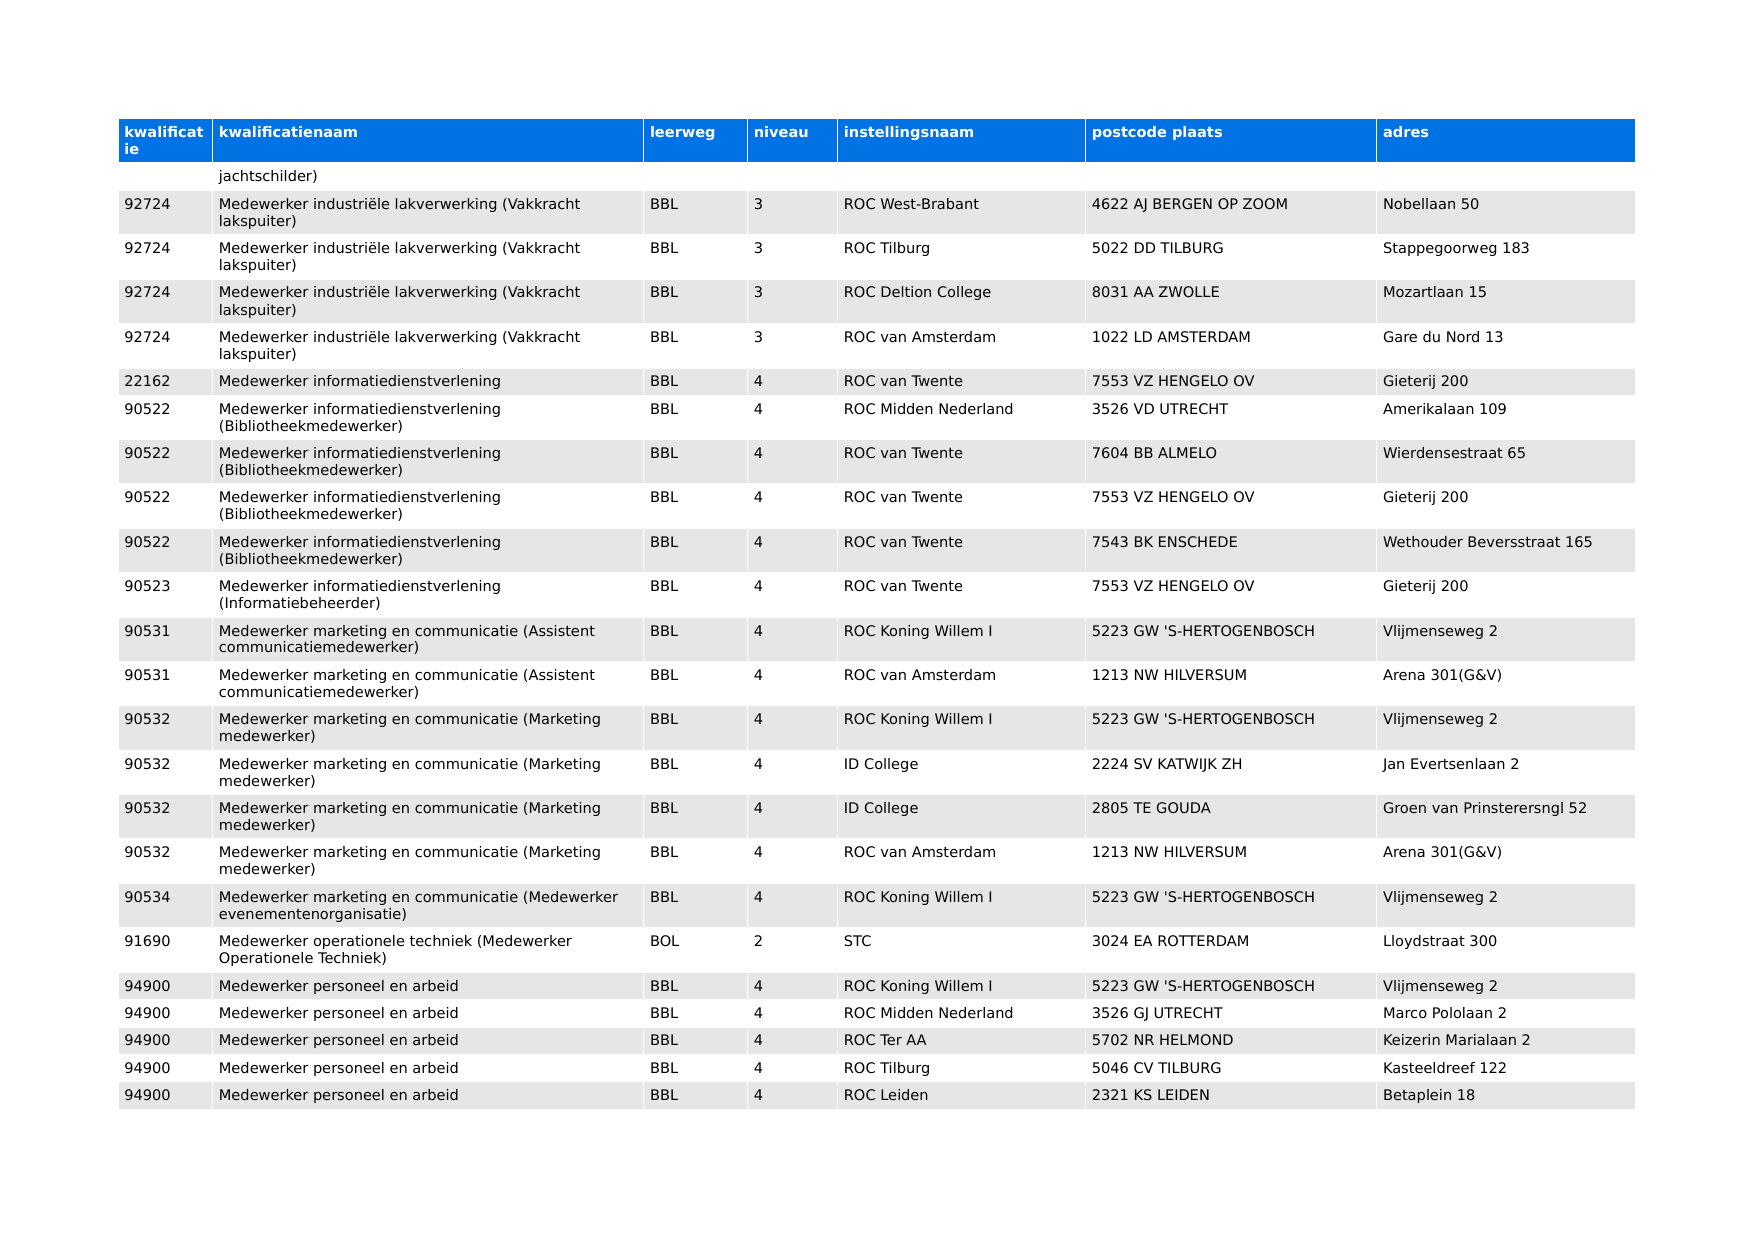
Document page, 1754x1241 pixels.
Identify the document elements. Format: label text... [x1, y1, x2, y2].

table_cell Wierdensestraat 65 [1377, 440, 1635, 483]
table_header postcode plaats [1086, 119, 1376, 162]
table_cell Medewerker personeel en arbeid [213, 973, 643, 999]
table_cell ROC West-Brabant [838, 191, 1085, 234]
table_cell Medewerker marketing en communicatie (Marketing medewerker) [213, 751, 643, 794]
table_cell Lloydstraat 300 [1377, 928, 1635, 972]
table_cell 90522 [119, 485, 212, 528]
table_cell [644, 164, 747, 190]
table_cell Wethouder Beversstraat 165 [1377, 529, 1635, 572]
table_cell Kasteeldreef 122 [1377, 1055, 1635, 1081]
table_cell Gieterij 200 [1377, 485, 1635, 528]
table_cell 90523 [119, 573, 212, 617]
table_cell Medewerker marketing en communicatie (Medewerker evenementenorganisatie) [213, 884, 643, 927]
table_cell Medewerker informatiedienstverlening (Bibliotheekmedewerker) [213, 485, 643, 528]
table_cell jachtschilder) [213, 164, 643, 190]
table_cell Medewerker marketing en communicatie (Marketing medewerker) [213, 795, 643, 838]
table_cell BBL [644, 795, 747, 838]
table_cell Marco Pololaan 2 [1377, 1000, 1635, 1026]
table_cell ROC van Twente [838, 369, 1085, 395]
table_cell 8031 AA ZWOLLE [1086, 280, 1376, 323]
table_cell Keizerin Marialaan 2 [1377, 1028, 1635, 1054]
table_cell BOL [644, 928, 747, 972]
table_cell BBL [644, 396, 747, 439]
table_cell Groen van Prinsterersngl 52 [1377, 795, 1635, 838]
table_cell ROC van Twente [838, 440, 1085, 483]
table_cell Medewerker operationele techniek (Medewerker Operationele Techniek) [213, 928, 643, 972]
table_cell 90532 [119, 795, 212, 838]
table_cell Medewerker personeel en arbeid [213, 1000, 643, 1026]
table_cell 5223 GW 'S-HERTOGENBOSCH [1086, 618, 1376, 661]
table_cell 90522 [119, 529, 212, 572]
table_cell Mozartlaan 15 [1377, 280, 1635, 323]
table_cell BBL [644, 840, 747, 883]
table_cell 7553 VZ HENGELO OV [1086, 573, 1376, 617]
table_cell 7543 BK ENSCHEDE [1086, 529, 1376, 572]
table_cell ROC Koning Willem I [838, 618, 1085, 661]
table_cell 3526 VD UTRECHT [1086, 396, 1376, 439]
table_cell 92724 [119, 280, 212, 323]
table_cell ROC Midden Nederland [838, 396, 1085, 439]
table_cell 3526 GJ UTRECHT [1086, 1000, 1376, 1026]
table_cell BBL [644, 751, 747, 794]
table_cell ID College [838, 751, 1085, 794]
table_cell 90534 [119, 884, 212, 927]
table_cell 2321 KS LEIDEN [1086, 1082, 1376, 1109]
table_cell 4 [748, 369, 837, 395]
table_cell Gare du Nord 13 [1377, 324, 1635, 367]
table_cell [1086, 164, 1376, 190]
table_cell ROC Koning Willem I [838, 973, 1085, 999]
table_cell Betaplein 18 [1377, 1082, 1635, 1109]
table_cell BBL [644, 324, 747, 367]
table_cell ROC Ter AA [838, 1028, 1085, 1054]
table_cell ROC Tilburg [838, 235, 1085, 279]
table_cell 5022 DD TILBURG [1086, 235, 1376, 279]
table_cell Amerikalaan 109 [1377, 396, 1635, 439]
table_cell Vlijmenseweg 2 [1377, 884, 1635, 927]
table_cell 90532 [119, 706, 212, 750]
table_cell 5223 GW 'S-HERTOGENBOSCH [1086, 706, 1376, 750]
table_cell Medewerker marketing en communicatie (Assistent communicatiemedewerker) [213, 618, 643, 661]
table_cell Vlijmenseweg 2 [1377, 618, 1635, 661]
table_cell ROC van Amsterdam [838, 840, 1085, 883]
table_cell Medewerker marketing en communicatie (Assistent communicatiemedewerker) [213, 662, 643, 705]
table_cell 4 [748, 1055, 837, 1081]
table_header kwalificatie [119, 119, 212, 162]
table_header instellingsnaam [838, 119, 1085, 162]
table_cell 90531 [119, 662, 212, 705]
table_cell Medewerker personeel en arbeid [213, 1055, 643, 1081]
table_cell BBL [644, 973, 747, 999]
table_cell 90522 [119, 396, 212, 439]
table_cell BBL [644, 618, 747, 661]
table_cell 4 [748, 1028, 837, 1054]
table_cell Stappegoorweg 183 [1377, 235, 1635, 279]
table_cell ROC van Twente [838, 529, 1085, 572]
table_cell 4 [748, 662, 837, 705]
table_cell [838, 164, 1085, 190]
table_cell 7604 BB ALMELO [1086, 440, 1376, 483]
table_cell 92724 [119, 235, 212, 279]
table_cell Medewerker personeel en arbeid [213, 1082, 643, 1109]
table_cell 3024 EA ROTTERDAM [1086, 928, 1376, 972]
table_cell BBL [644, 280, 747, 323]
table_cell 7553 VZ HENGELO OV [1086, 369, 1376, 395]
table_cell ROC Tilburg [838, 1055, 1085, 1081]
table_cell 3 [748, 191, 837, 234]
table_cell BBL [644, 1000, 747, 1026]
table_cell BBL [644, 1082, 747, 1109]
table_cell BBL [644, 369, 747, 395]
table_cell BBL [644, 529, 747, 572]
table_cell 1022 LD AMSTERDAM [1086, 324, 1376, 367]
table_cell Medewerker informatiedienstverlening (Informatiebeheerder) [213, 573, 643, 617]
table_cell [1377, 164, 1635, 190]
table_cell ROC van Twente [838, 573, 1085, 617]
table_cell BBL [644, 1028, 747, 1054]
table_cell BBL [644, 662, 747, 705]
table_cell 94900 [119, 1000, 212, 1026]
table_cell [119, 164, 212, 190]
table_cell Medewerker informatiedienstverlening (Bibliotheekmedewerker) [213, 396, 643, 439]
table_cell ROC Leiden [838, 1082, 1085, 1109]
table_cell 4 [748, 573, 837, 617]
table_cell BBL [644, 706, 747, 750]
table_cell 4622 AJ BERGEN OP ZOOM [1086, 191, 1376, 234]
table_cell Medewerker personeel en arbeid [213, 1028, 643, 1054]
table_cell 2224 SV KATWIJK ZH [1086, 751, 1376, 794]
table_cell 90532 [119, 840, 212, 883]
table_cell 94900 [119, 1055, 212, 1081]
table_cell Medewerker industriële lakverwerking (Vakkracht lakspuiter) [213, 235, 643, 279]
table_cell ROC Koning Willem I [838, 706, 1085, 750]
table_cell 5223 GW 'S-HERTOGENBOSCH [1086, 884, 1376, 927]
table_cell 4 [748, 1082, 837, 1109]
table_cell Medewerker industriële lakverwerking (Vakkracht lakspuiter) [213, 280, 643, 323]
table_header adres [1377, 119, 1635, 162]
table_cell BBL [644, 884, 747, 927]
table_cell 90522 [119, 440, 212, 483]
table_cell 4 [748, 973, 837, 999]
table_cell 4 [748, 840, 837, 883]
table_header kwalificatienaam [213, 119, 643, 162]
table_cell Medewerker industriële lakverwerking (Vakkracht lakspuiter) [213, 324, 643, 367]
table_cell ROC van Amsterdam [838, 324, 1085, 367]
table_cell 2 [748, 928, 837, 972]
table_cell 5046 CV TILBURG [1086, 1055, 1376, 1081]
table_cell 1213 NW HILVERSUM [1086, 662, 1376, 705]
table_cell Jan Evertsenlaan 2 [1377, 751, 1635, 794]
table_cell ROC van Amsterdam [838, 662, 1085, 705]
table_cell Medewerker industriële lakverwerking (Vakkracht lakspuiter) [213, 191, 643, 234]
table_cell 90531 [119, 618, 212, 661]
table_cell Gieterij 200 [1377, 369, 1635, 395]
table_cell 92724 [119, 324, 212, 367]
table_cell Arena 301(G&V) [1377, 662, 1635, 705]
table_header niveau [748, 119, 837, 162]
table_cell 4 [748, 884, 837, 927]
table_cell Medewerker marketing en communicatie (Marketing medewerker) [213, 840, 643, 883]
table_cell Arena 301(G&V) [1377, 840, 1635, 883]
table_cell BBL [644, 235, 747, 279]
table_cell Nobellaan 50 [1377, 191, 1635, 234]
table_cell 94900 [119, 973, 212, 999]
table_cell 4 [748, 485, 837, 528]
table_cell 94900 [119, 1082, 212, 1109]
table_cell 3 [748, 235, 837, 279]
table_cell BBL [644, 485, 747, 528]
table_cell 1213 NW HILVERSUM [1086, 840, 1376, 883]
table_cell BBL [644, 573, 747, 617]
table_header leerweg [644, 119, 747, 162]
table_cell 5702 NR HELMOND [1086, 1028, 1376, 1054]
table_cell 4 [748, 795, 837, 838]
table_cell ROC Koning Willem I [838, 884, 1085, 927]
table_cell 2805 TE GOUDA [1086, 795, 1376, 838]
table_cell [748, 164, 837, 190]
table_cell Medewerker marketing en communicatie (Marketing medewerker) [213, 706, 643, 750]
table_cell 22162 [119, 369, 212, 395]
table_cell Vlijmenseweg 2 [1377, 706, 1635, 750]
table_cell 4 [748, 1000, 837, 1026]
table_cell Medewerker informatiedienstverlening (Bibliotheekmedewerker) [213, 440, 643, 483]
table_cell Medewerker informatiedienstverlening [213, 369, 643, 395]
table_cell 7553 VZ HENGELO OV [1086, 485, 1376, 528]
table_cell 92724 [119, 191, 212, 234]
table_cell ROC Deltion College [838, 280, 1085, 323]
table_cell 4 [748, 440, 837, 483]
table_cell 90532 [119, 751, 212, 794]
table_cell 3 [748, 324, 837, 367]
table_cell ID College [838, 795, 1085, 838]
table_cell 91690 [119, 928, 212, 972]
table_cell Vlijmenseweg 2 [1377, 973, 1635, 999]
table_cell 4 [748, 529, 837, 572]
table_cell 4 [748, 618, 837, 661]
table_cell 4 [748, 751, 837, 794]
table_cell 5223 GW 'S-HERTOGENBOSCH [1086, 973, 1376, 999]
table_cell BBL [644, 191, 747, 234]
table_cell BBL [644, 440, 747, 483]
table_cell 4 [748, 396, 837, 439]
table_cell STC [838, 928, 1085, 972]
table_cell Medewerker informatiedienstverlening (Bibliotheekmedewerker) [213, 529, 643, 572]
table_cell BBL [644, 1055, 747, 1081]
table_cell 4 [748, 706, 837, 750]
table_cell ROC Midden Nederland [838, 1000, 1085, 1026]
table_cell ROC van Twente [838, 485, 1085, 528]
table_cell 3 [748, 280, 837, 323]
table_cell 94900 [119, 1028, 212, 1054]
table_cell Gieterij 200 [1377, 573, 1635, 617]
